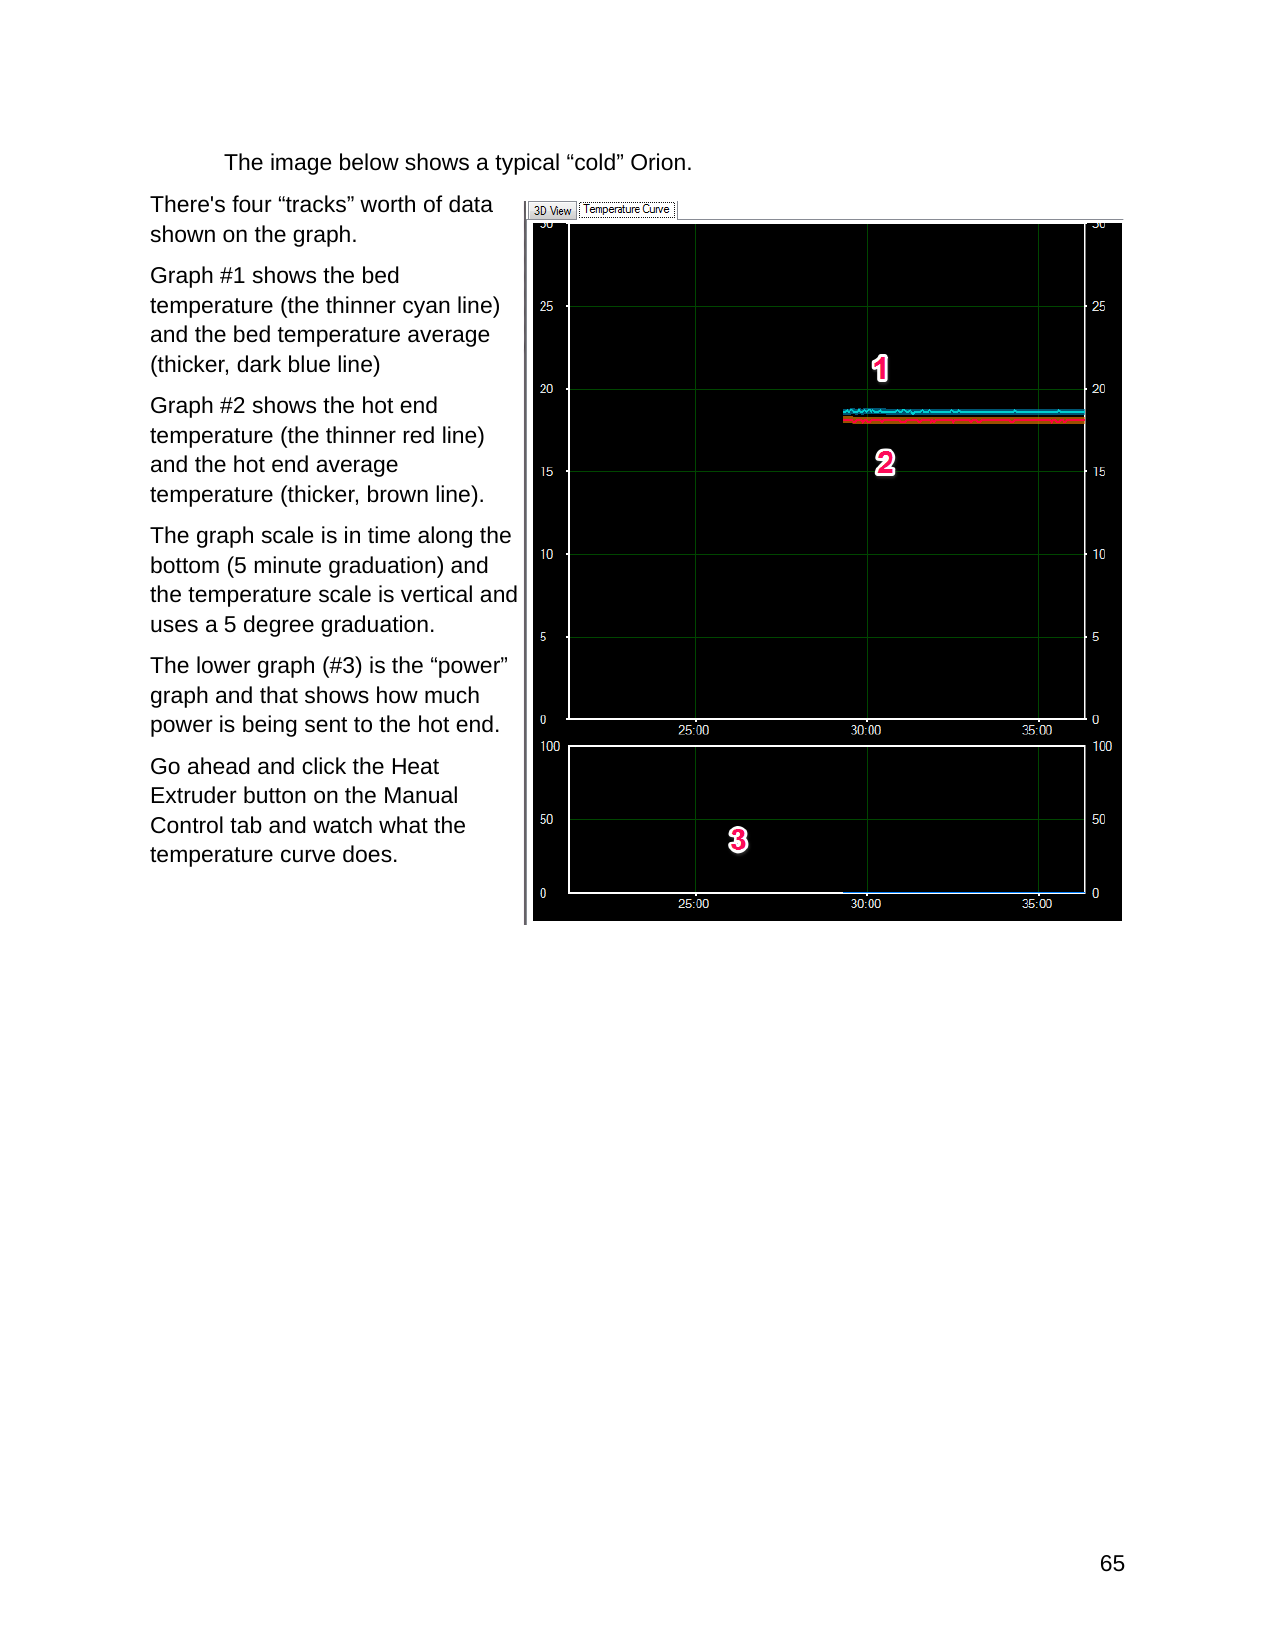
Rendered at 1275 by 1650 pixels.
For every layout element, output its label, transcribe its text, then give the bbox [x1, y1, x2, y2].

text The lower graph (#3) is the “power” graph and that shows how much power is being sent to the hot end. [150, 653, 523, 737]
text The image below shows a typical “cold” Orion. [150, 150, 1125, 176]
text Graph #2 shows the hot end temperature (the thinner red line) and the hot end average temperature (thicker, brown line). [150, 393, 523, 507]
text Graph #1 shows the bed temperature (the thinner cyan line) and the bed temperature average (thicker, dark blue line) [150, 263, 523, 377]
picture [523, 201, 1124, 925]
text There's four “tracks” worth of data shown on the graph. [150, 192, 1125, 247]
text Go ahead and click the Heat Extruder button on the Manual Control tab and watch what the temperature curve does. [150, 754, 523, 867]
text The graph scale is in time along the bottom (5 minute graduation) and the temperature scale is vertical and uses a 5 degree graduation. [150, 523, 523, 637]
